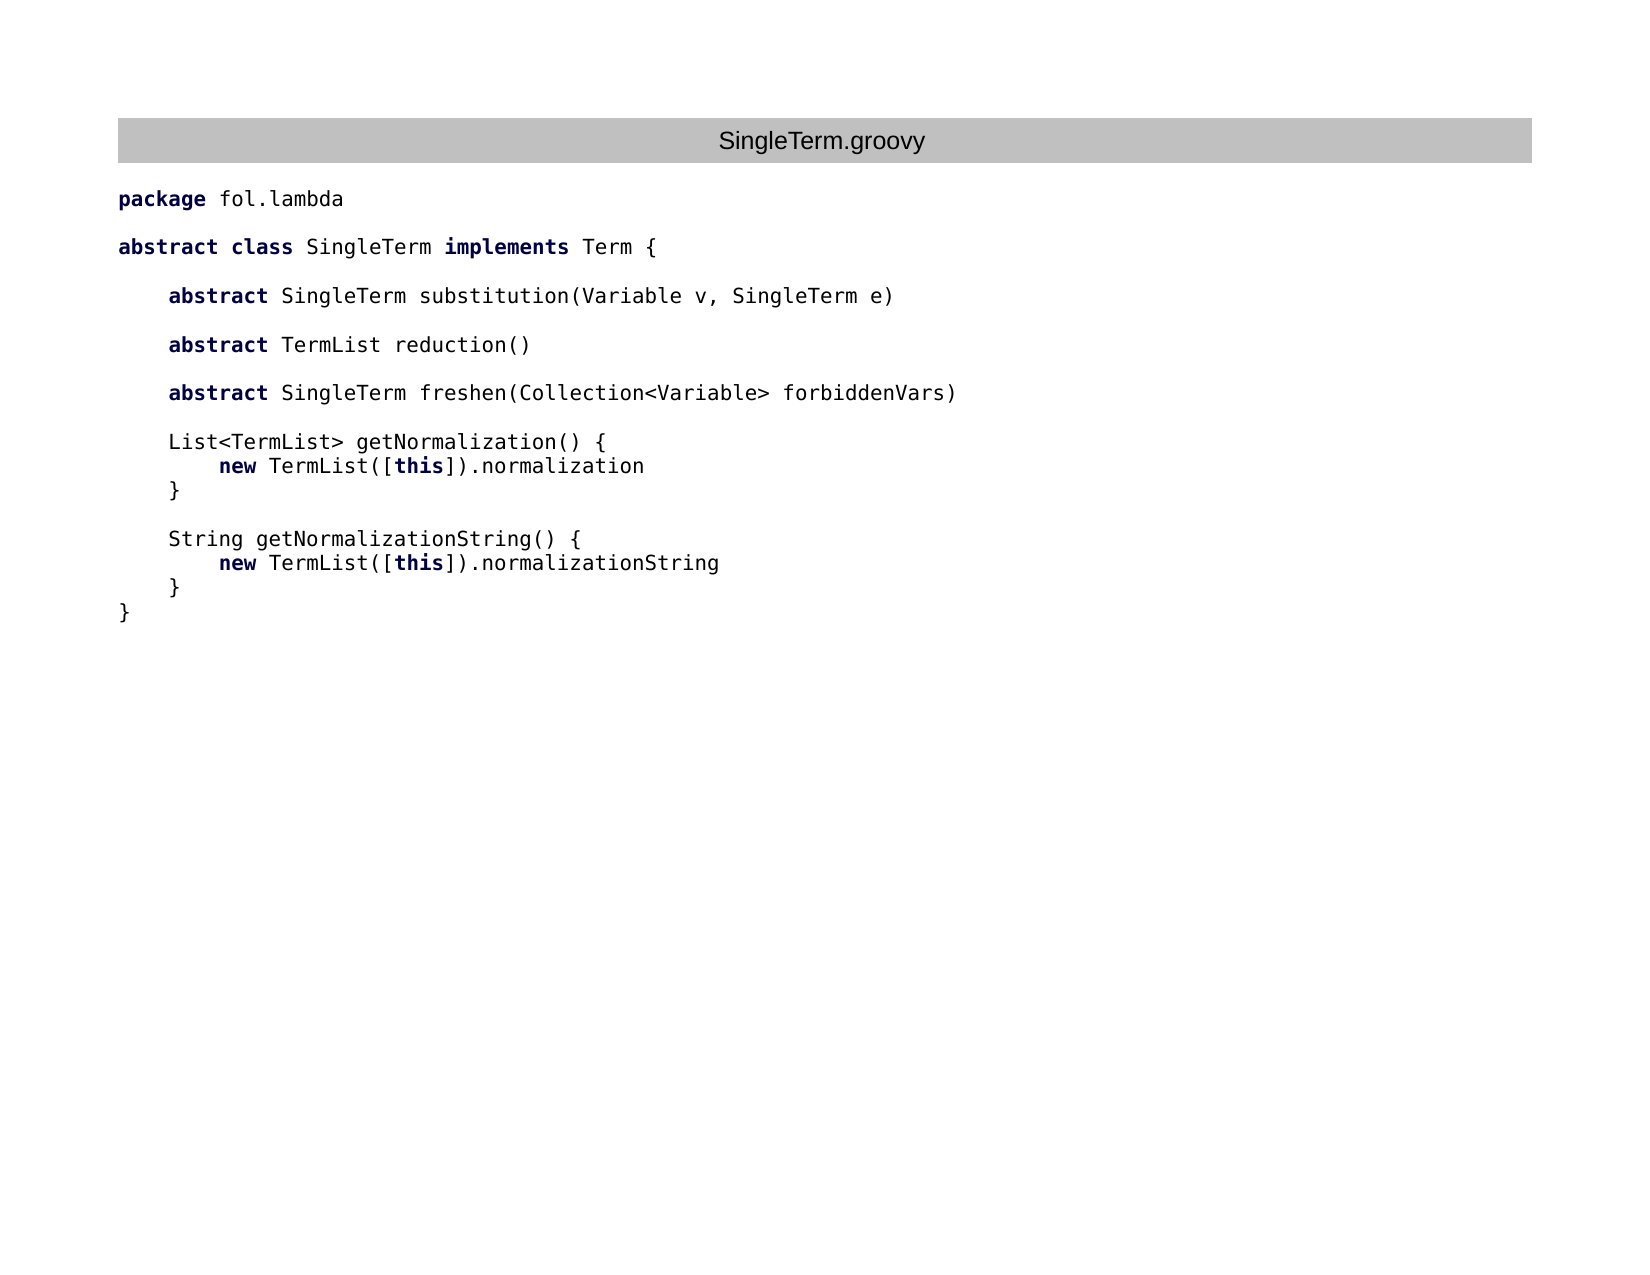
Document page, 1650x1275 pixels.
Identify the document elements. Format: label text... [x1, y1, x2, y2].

text abstract SingleTerm freshen(Collection<Variable> forbiddenVars) [118, 381, 1532, 406]
text abstract class SingleTerm implements Term { [118, 236, 1532, 260]
table_header SingleTerm.groovy [118, 118, 1532, 163]
text } [118, 575, 1532, 600]
text package fol.lambda [118, 187, 1532, 211]
text new TermList([this]).normalization [118, 454, 1532, 478]
text new TermList([this]).normalizationString [118, 551, 1532, 575]
text } [118, 600, 1532, 624]
text List<TermList> getNormalization() { [118, 430, 1532, 454]
text abstract SingleTerm substitution(Variable v, SingleTerm e) [118, 284, 1532, 308]
text abstract TermList reduction() [118, 333, 1532, 357]
text String getNormalizationString() { [118, 527, 1532, 551]
text } [118, 478, 1532, 503]
